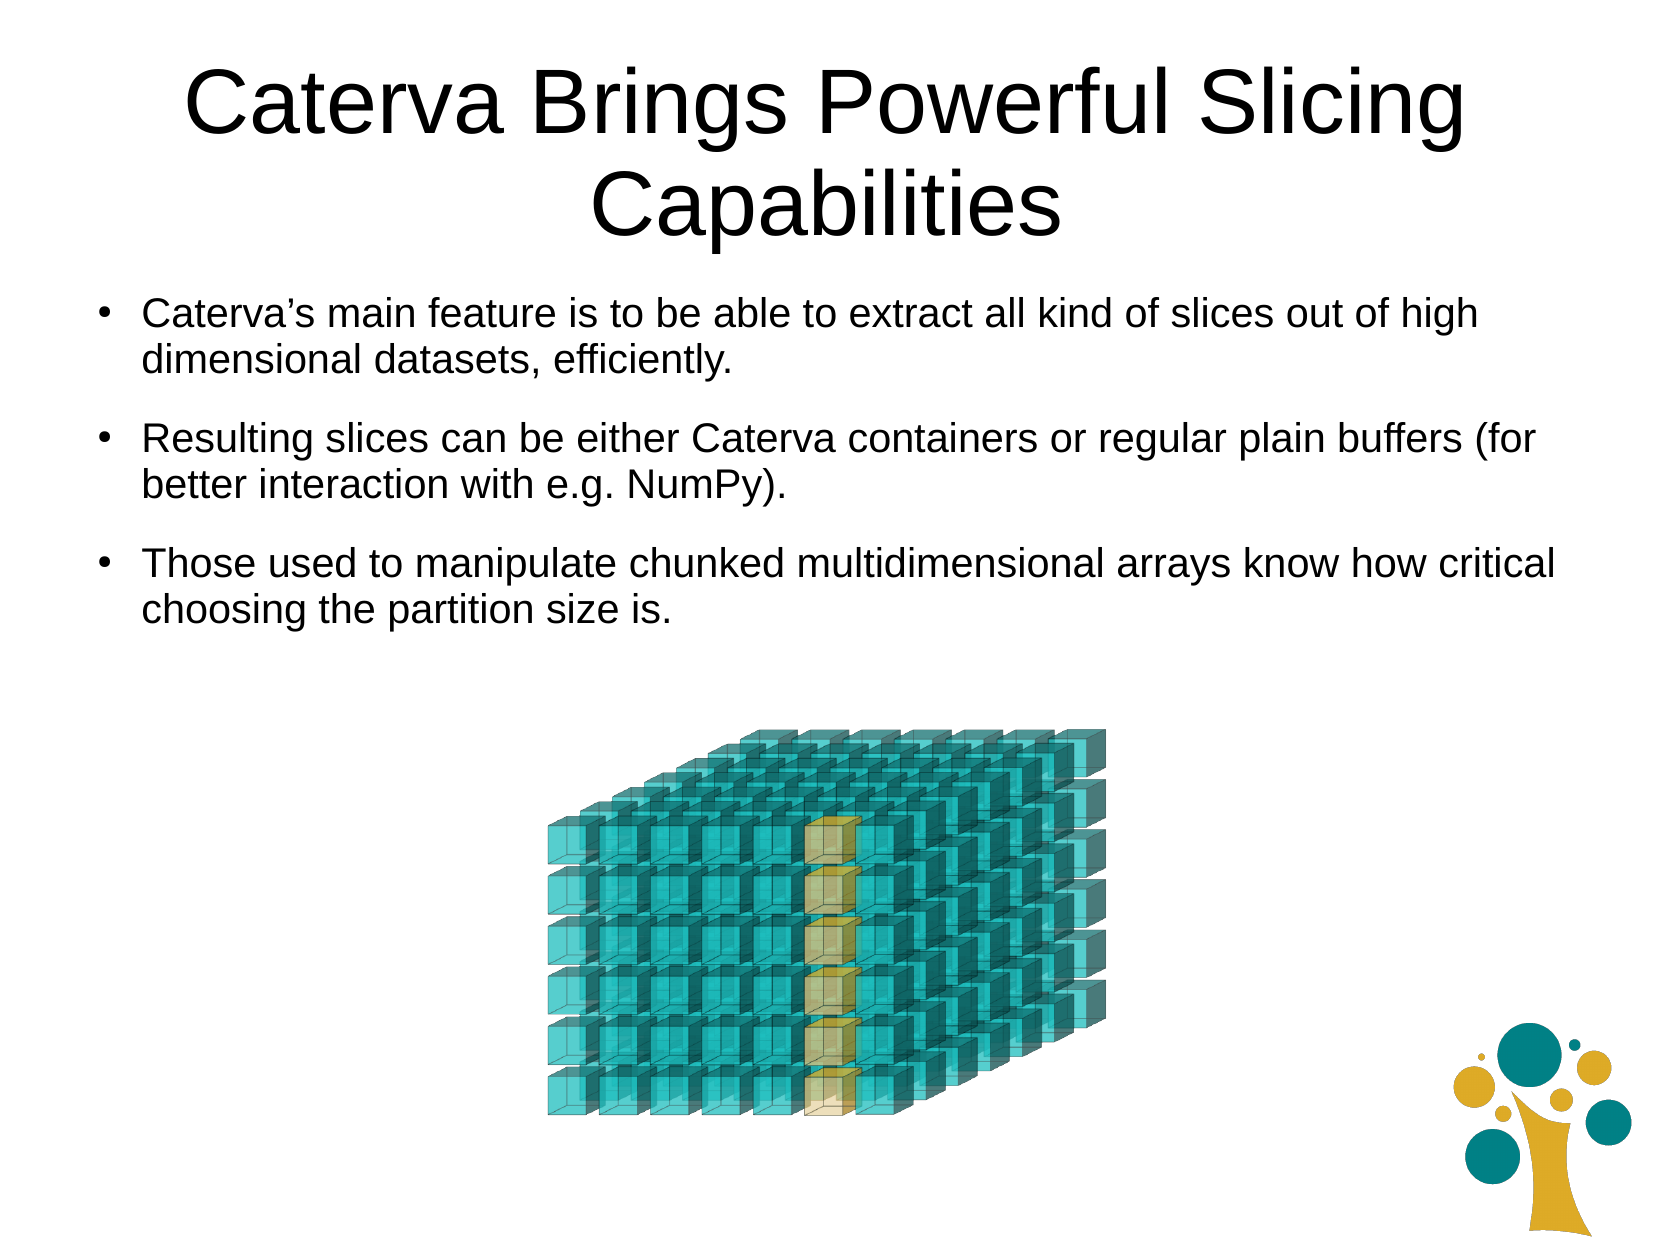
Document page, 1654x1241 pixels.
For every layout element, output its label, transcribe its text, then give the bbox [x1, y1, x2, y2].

picture [513, 608, 1140, 1235]
title Caterva Brings Powerful Slicing Capabilities [82, 49, 1571, 257]
picture [1429, 1019, 1650, 1241]
list Caterva’s main feature is to be able to extract all kind of slices out of high dimensional datasets, efficiently. Resulting slices can be either Caterva containers or regular plain buffers (for better interaction with e.g. NumPy). Those used to manipulate chunked multidimensional arrays know how critical choosing the partition size is. [82, 290, 1571, 634]
